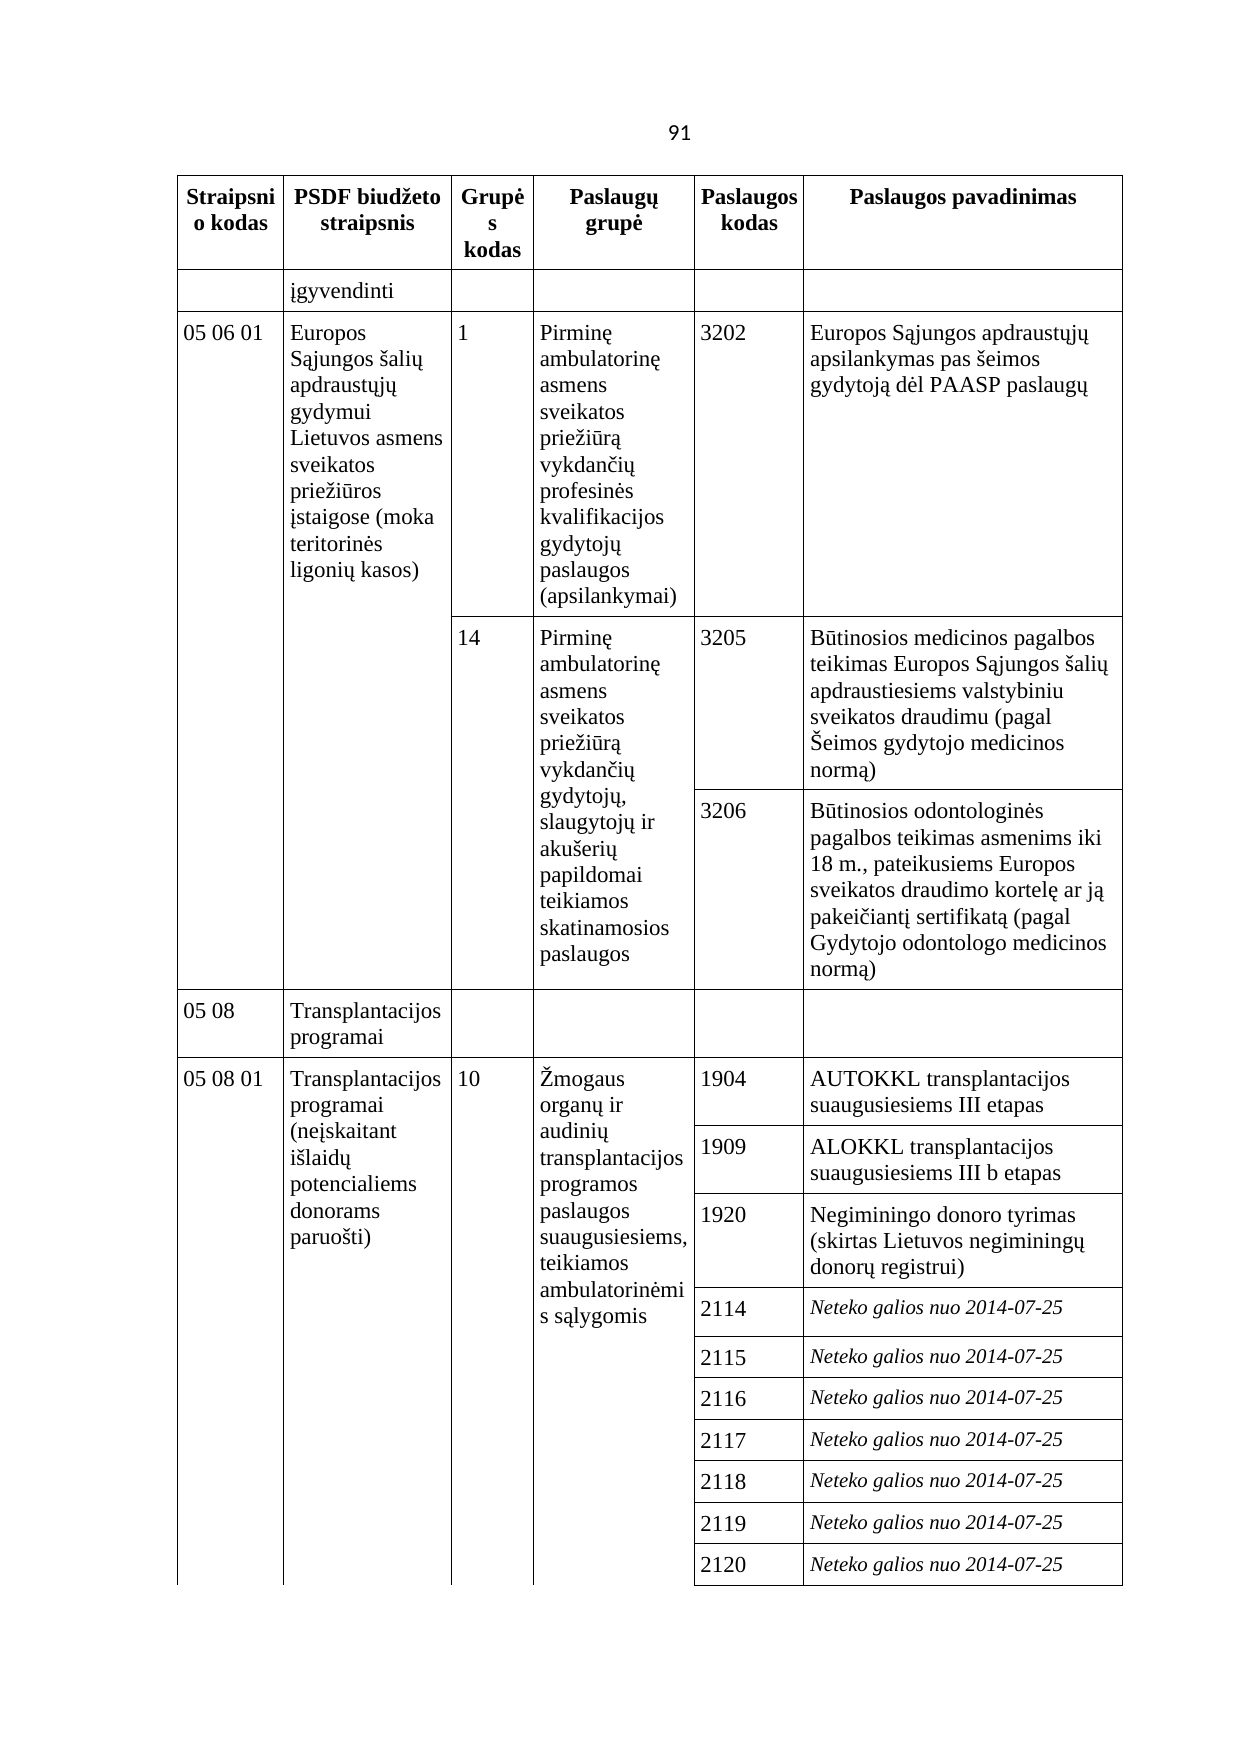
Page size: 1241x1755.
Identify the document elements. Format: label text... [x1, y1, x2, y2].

table_cell 2119 [695, 1503, 803, 1543]
table_cell 10 [452, 1058, 533, 1125]
table_cell Neteko galios nuo 2014-07-25 [804, 1544, 1122, 1585]
table_cell [695, 270, 803, 311]
table_cell [178, 1287, 283, 1336]
table_cell [178, 1193, 283, 1287]
table_cell [178, 1502, 283, 1543]
table_cell [452, 1193, 533, 1287]
table_header Paslaugos pavadinimas [804, 176, 1122, 269]
table_cell [178, 1460, 283, 1502]
table_cell Neteko galios nuo 2014-07-25 [804, 1378, 1122, 1419]
table_cell Būtinosios medicinos pagalbos teikimas Europos Sąjungos šalių apdraustiesiems valstybiniu sveikatos draudimu (pagal Šeimos gydytojo medicinos normą) [804, 617, 1122, 789]
table_cell Pirminę ambulatorinę asmens sveikatos priežiūrą vykdančių gydytojų, slaugytojų ir akušerių papildomai teikiamos skatinamosios paslaugos [534, 617, 694, 989]
table_cell 2120 [695, 1544, 803, 1585]
table_header Paslaugos kodas [695, 176, 803, 269]
table_cell Neteko galios nuo 2014-07-25 [804, 1337, 1122, 1377]
table_cell AUTOKKL transplantacijos suaugusiesiems III etapas [804, 1058, 1122, 1125]
table_cell 1904 [695, 1058, 803, 1125]
table_cell 2116 [695, 1378, 803, 1419]
table_cell [284, 1460, 451, 1502]
table_cell [534, 1460, 694, 1502]
table_cell Negiminingo donoro tyrimas (skirtas Lietuvos negiminingų donorų registrui) [804, 1194, 1122, 1287]
table_cell [452, 990, 533, 1057]
table_cell 1 [452, 312, 533, 616]
table_cell [534, 990, 694, 1057]
table_cell [534, 1543, 694, 1585]
table_header Grupės kodas [452, 176, 533, 269]
table_cell [452, 1336, 533, 1377]
table_cell 2115 [695, 1337, 803, 1377]
table_cell Transplantacijos programai [284, 990, 451, 1057]
table_cell 3202 [695, 312, 803, 616]
table_header Straipsnio kodas [178, 176, 283, 269]
table_cell Transplantacijos programai (neįskaitant išlaidų potencialiems donorams paruošti) [284, 1058, 451, 1336]
table_cell Europos Sąjungos apdraustųjų apsilankymas pas šeimos gydytoją dėl PAASP paslaugų [804, 312, 1122, 616]
table_cell [452, 1377, 533, 1419]
table_cell įgyvendinti [284, 270, 451, 311]
table_cell [452, 1502, 533, 1543]
table_cell [452, 1543, 533, 1585]
table_cell [452, 1419, 533, 1460]
table_cell Neteko galios nuo 2014-07-25 [804, 1461, 1122, 1502]
table_cell 05 08 [178, 990, 283, 1057]
table_cell [452, 1460, 533, 1502]
table_cell 2117 [695, 1420, 803, 1460]
table_cell [534, 1502, 694, 1543]
table_cell Pirminę ambulatorinę asmens sveikatos priežiūrą vykdančių profesinės kvalifikacijos gydytojų paslaugos (apsilankymai) [534, 312, 694, 616]
table_cell [178, 1125, 283, 1193]
table_cell 1909 [695, 1126, 803, 1193]
table_cell [284, 1543, 451, 1585]
table_cell Neteko galios nuo 2014-07-25 [804, 1420, 1122, 1460]
table_cell [695, 990, 803, 1057]
table_cell Neteko galios nuo 2014-07-25 [804, 1288, 1122, 1336]
table_cell [452, 1287, 533, 1336]
table_cell [284, 1502, 451, 1543]
table_cell [178, 1377, 283, 1419]
table_cell 1920 [695, 1194, 803, 1287]
table_cell Žmogaus organų ir audinių transplantacijos programos paslaugos suaugusiesiems, teikiamos ambulatorinėmis sąlygomis [534, 1058, 694, 1336]
table_cell [534, 1336, 694, 1377]
table_cell [178, 1336, 283, 1377]
table_cell Būtinosios odontologinės pagalbos teikimas asmenims iki 18 m., pateikusiems Europos sveikatos draudimo kortelę ar ją pakeičiantį sertifikatą (pagal Gydytojo odontologo medicinos normą) [804, 790, 1122, 989]
table_cell [178, 1419, 283, 1460]
table_cell 3206 [695, 790, 803, 989]
table_cell [178, 1543, 283, 1585]
table_cell 14 [452, 617, 533, 989]
table_cell [534, 1419, 694, 1460]
table_cell 2114 [695, 1288, 803, 1336]
table_cell [804, 270, 1122, 311]
table_cell [452, 1125, 533, 1193]
table_cell [452, 270, 533, 311]
table_header PSDF biudžeto straipsnis [284, 176, 451, 269]
table_cell ALOKKL transplantacijos suaugusiesiems III b etapas [804, 1126, 1122, 1193]
table_cell Neteko galios nuo 2014-07-25 [804, 1503, 1122, 1543]
table_cell [284, 1377, 451, 1419]
table_cell 2118 [695, 1461, 803, 1502]
table_cell [284, 1336, 451, 1377]
table_header Paslaugų grupė [534, 176, 694, 269]
table_cell 3205 [695, 617, 803, 789]
table_cell [178, 270, 283, 311]
table_cell 05 06 01 [178, 312, 283, 989]
table_cell [534, 270, 694, 311]
table_cell 05 08 01 [178, 1058, 283, 1125]
table_cell Europos Sąjungos šalių apdraustųjų gydymui Lietuvos asmens sveikatos priežiūros įstaigose (moka teritorinės ligonių kasos) [284, 312, 451, 989]
table_cell [534, 1377, 694, 1419]
table_cell [804, 990, 1122, 1057]
table_cell [284, 1419, 451, 1460]
